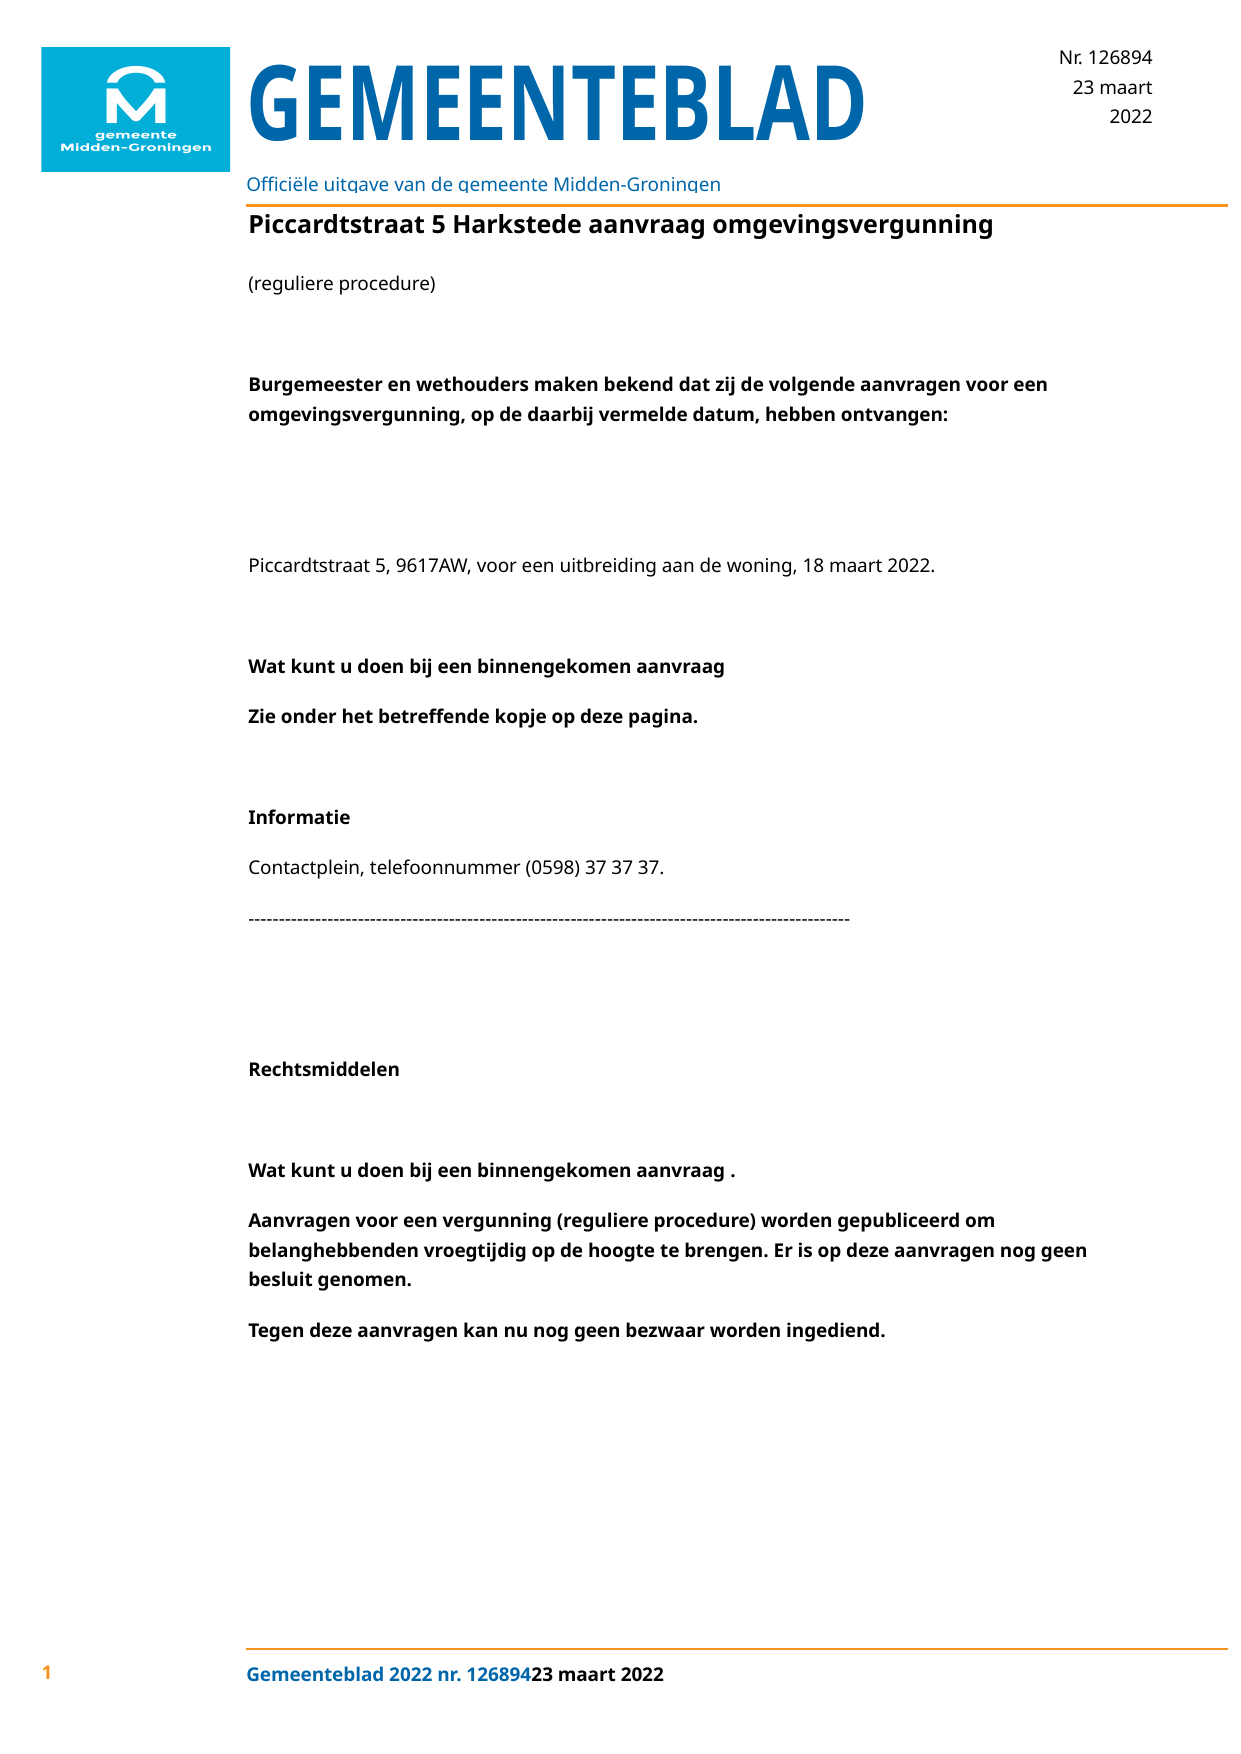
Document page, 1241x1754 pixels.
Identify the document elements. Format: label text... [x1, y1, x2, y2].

text Piccardtstraat 5, 9617AW, voor een uitbreiding aan de woning, 18 maart 2022. [248, 552, 1152, 578]
text Informatie [248, 804, 1152, 830]
text Zie onder het betreffende kopje op deze pagina. [248, 703, 1152, 729]
text Rechtsmiddelen [248, 1056, 1152, 1082]
text Wat kunt u doen bij een binnengekomen aanvraag . [248, 1157, 1152, 1183]
picture [108, 66, 164, 82]
text Piccardtstraat 5 Harkstede aanvraag omgevingsvergunning [248, 207, 1152, 241]
text Aanvragen voor een vergunning (reguliere procedure) worden gepubliceerd om belanghebbenden vroegtijdig op de hoogte te brengen. Er is op deze aanvragen nog geen besluit genomen. [248, 1207, 1152, 1292]
text Burgemeester en wethouders maken bekend dat zij de volgende aanvragen voor een omgevingsvergunning, op de daarbij vermelde datum, hebben ontvangen: [248, 371, 1152, 426]
picture [184, 146, 190, 153]
text Wat kunt u doen bij een binnengekomen aanvraag [248, 653, 1152, 678]
text (reguliere procedure) [248, 270, 1152, 296]
text Tegen deze aanvragen kan nu nog geen bezwaar worden ingediend. [248, 1317, 1152, 1343]
picture [107, 89, 165, 122]
text Contactplein, telefoonnummer (0598) 37 37 37. [248, 854, 1152, 880]
text --------------------------------------------------------------------------------------------------- [248, 905, 1152, 931]
